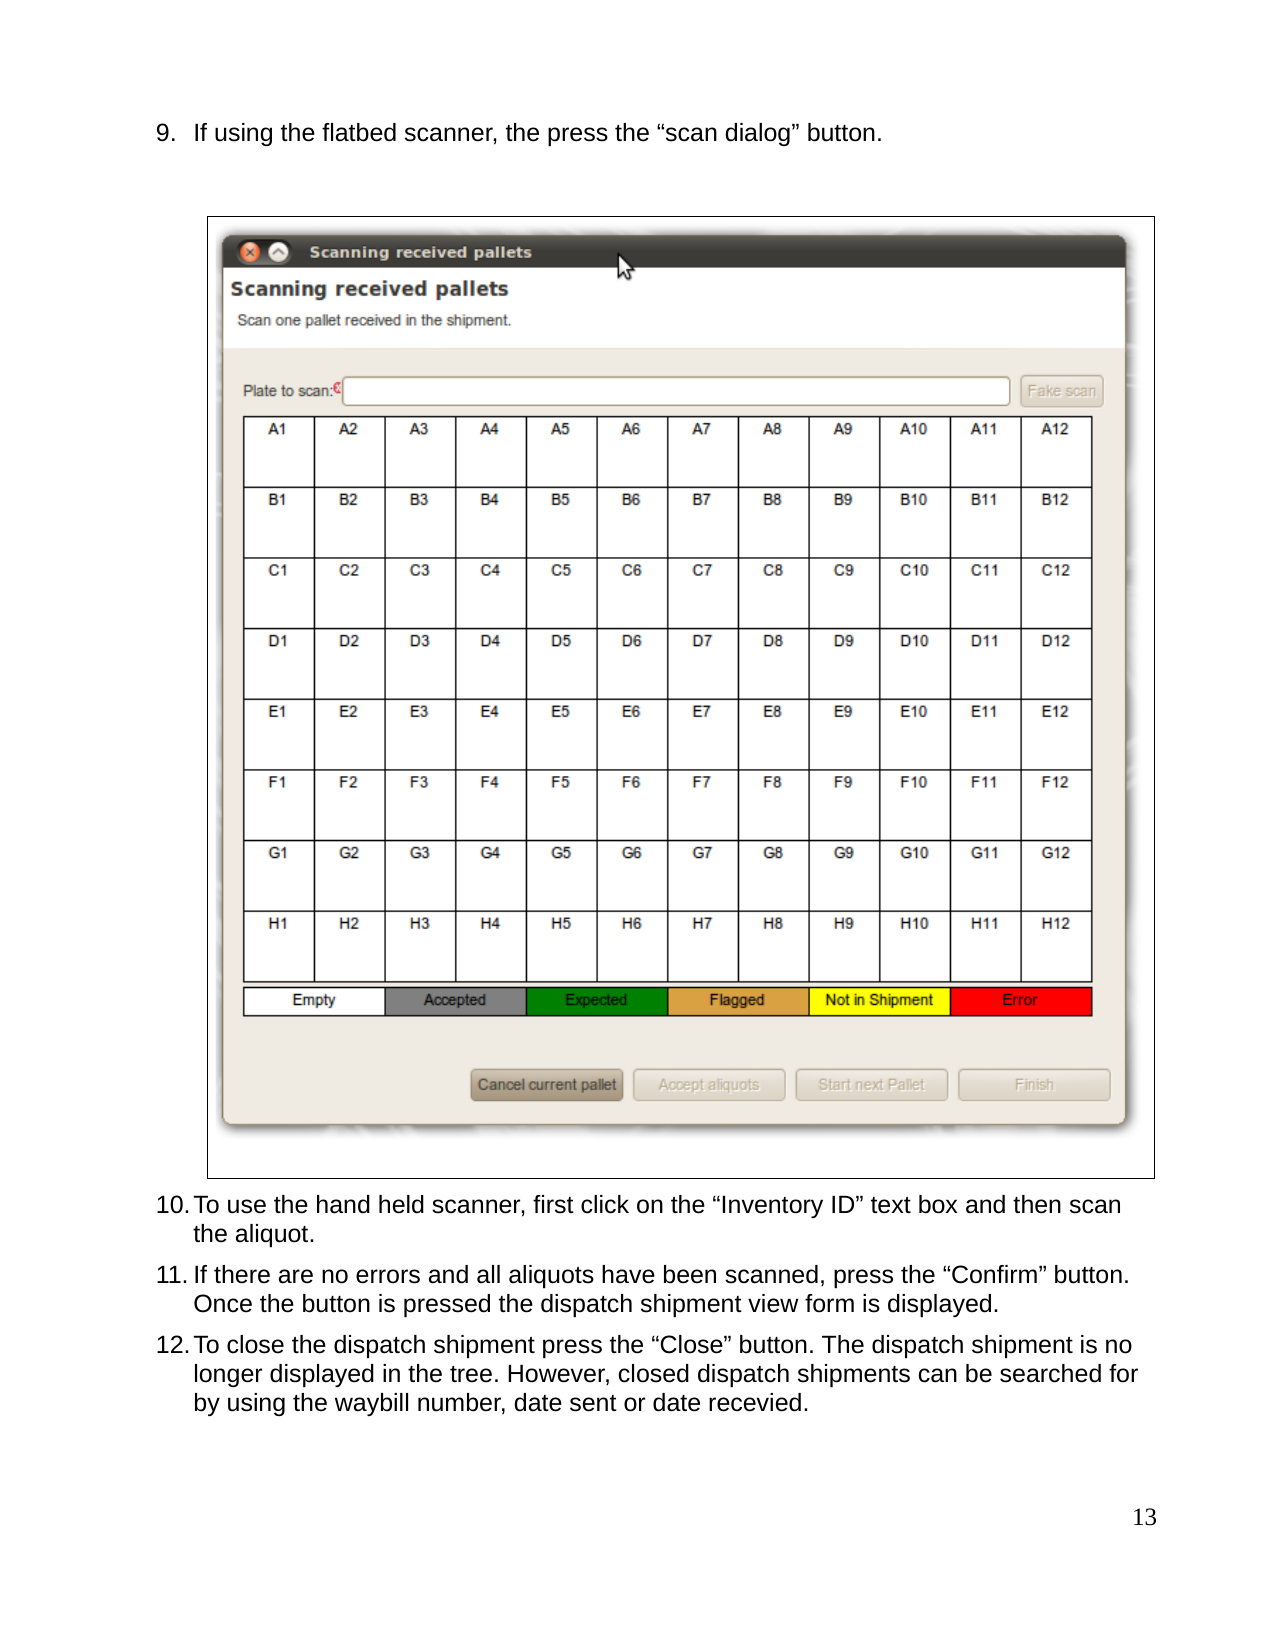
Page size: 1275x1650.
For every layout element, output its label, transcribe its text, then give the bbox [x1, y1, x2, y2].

list If there are no errors and all aliquots have been scanned, press the “Confirm” button. Once the button is pressed the dispatch shipment view form is displayed. [156, 1260, 1157, 1318]
list If using the flatbed scanner, the press the “scan dialog” button. [156, 118, 1157, 147]
picture [215, 224, 1145, 1141]
list To close the dispatch shipment press the “Close” button. The dispatch shipment is no longer displayed in the tree. However, closed dispatch shipments can be searched for by using the waybill number, date sent or date recevied. [156, 1330, 1157, 1417]
list To use the hand held scanner, first click on the “Inventory ID” text box and then scan the aliquot. [156, 201, 1157, 1248]
